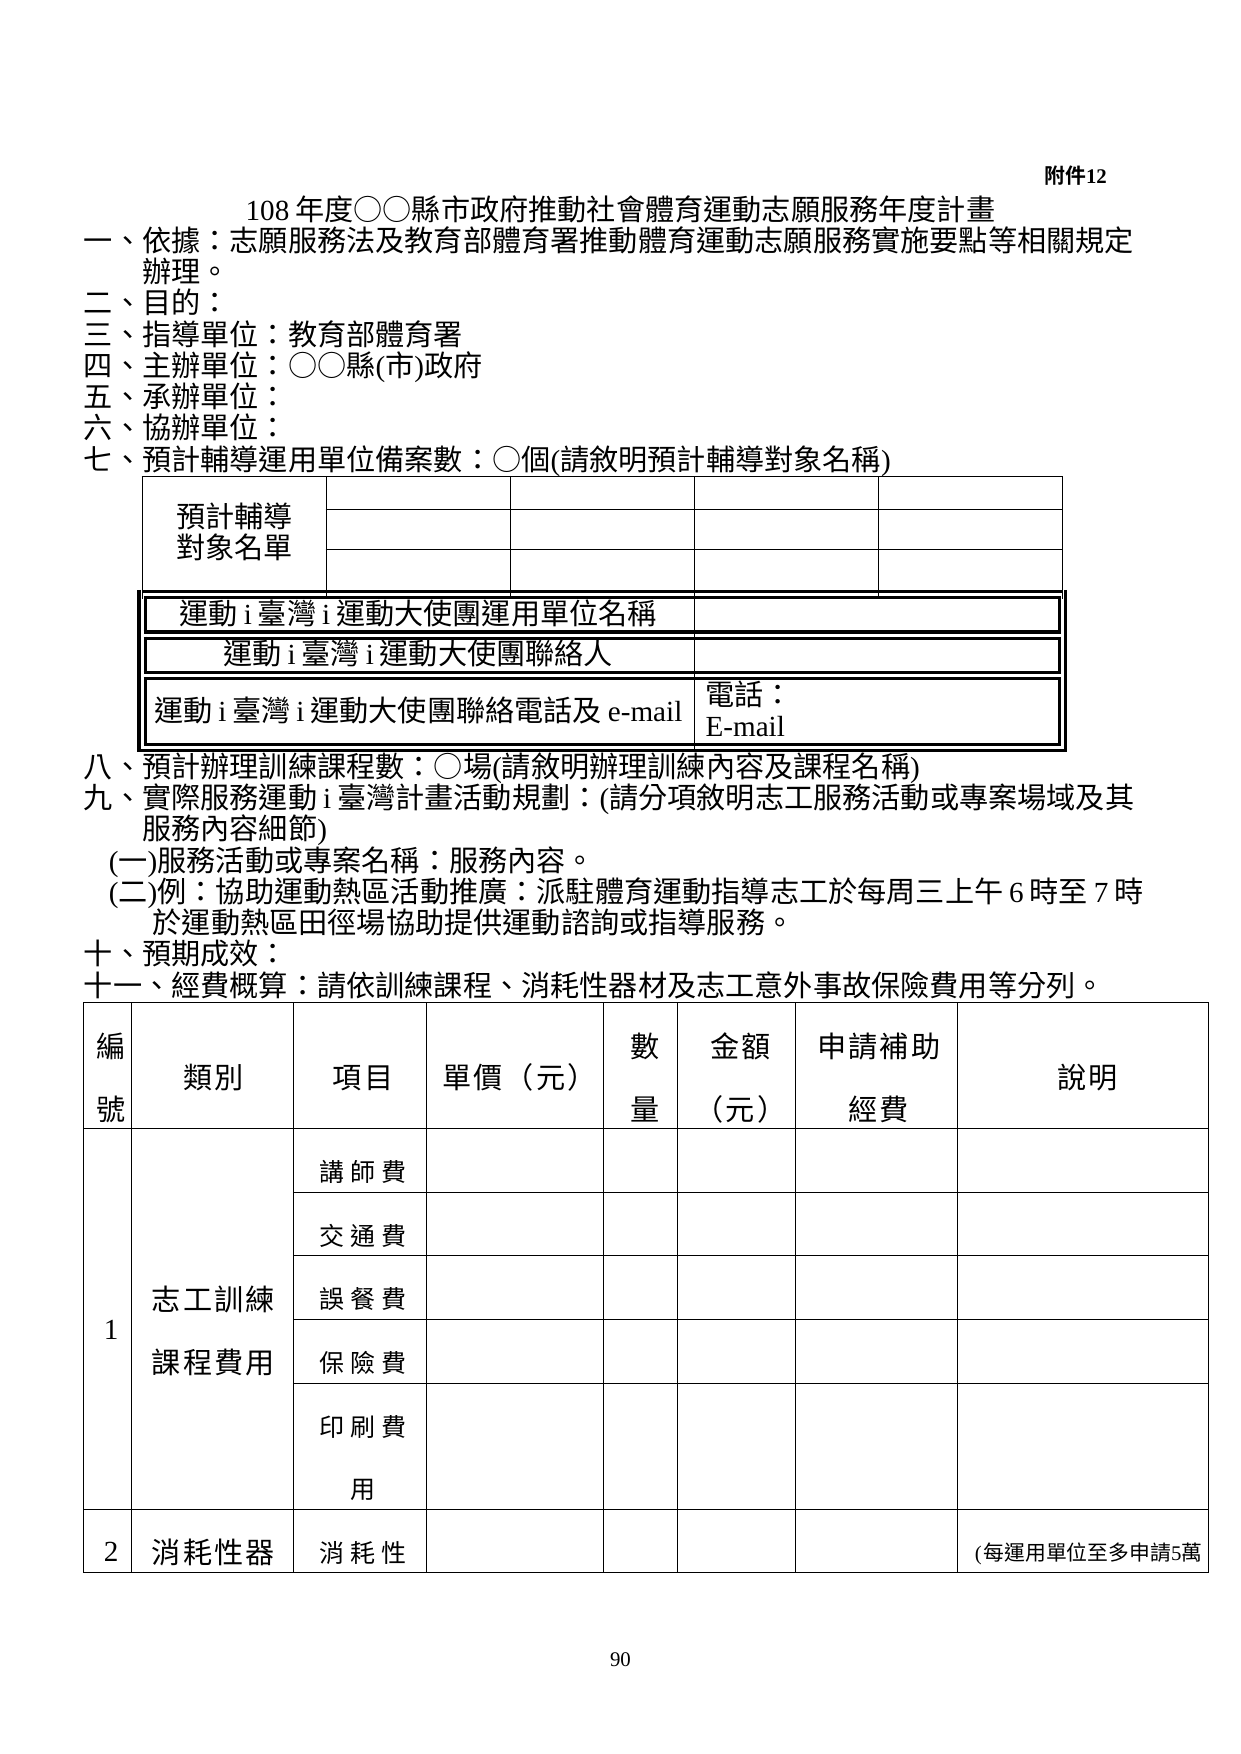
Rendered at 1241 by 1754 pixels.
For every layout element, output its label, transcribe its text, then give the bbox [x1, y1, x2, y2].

text 九、實際服務運動i臺灣計畫活動規劃：(請分項敘明志工服務活動或專案場域及其服務內容細節) [84, 783, 1157, 846]
table_cell [604, 1129, 677, 1192]
table_cell [695, 599, 1058, 630]
table_cell [695, 630, 1062, 671]
table_cell [678, 1384, 795, 1508]
table_cell [427, 1510, 603, 1572]
table_header [695, 477, 878, 508]
table_cell 運動i臺灣i運動大使團聯絡電話及e-mail [142, 671, 694, 743]
table_cell [958, 1384, 1208, 1508]
table_cell [796, 1320, 957, 1382]
table_header 編號 [84, 1003, 131, 1128]
table_cell [958, 1320, 1208, 1382]
table_header [327, 477, 510, 508]
table_header [511, 477, 694, 508]
text 二、目的： [84, 289, 1157, 320]
table_cell 志工訓練課程費用 [132, 1129, 293, 1508]
table_header 數量 [604, 1003, 677, 1128]
text (二)例：協助運動熱區活動推廣：派駐體育運動指導志工於每周三上午6時至7時於運動熱區田徑場協助提供運動諮詢或指導服務。 [109, 877, 1157, 940]
table_header 說明 [958, 1003, 1208, 1128]
table_cell 1 [84, 1129, 131, 1508]
table_cell [427, 1320, 603, 1382]
table_cell 誤餐費 [294, 1256, 426, 1319]
table_cell 印刷費用 [294, 1384, 426, 1508]
table_header 項目 [294, 1003, 426, 1128]
table_cell [327, 550, 510, 590]
text 附件12 [178, 132, 1107, 195]
table_header 單價（元） [427, 1003, 603, 1128]
table_cell [695, 550, 878, 590]
table_header 金額（元） [678, 1003, 795, 1128]
table_cell [604, 1384, 677, 1508]
text 十、預期成效： [84, 940, 1157, 971]
table_cell [427, 1256, 603, 1319]
table_cell [695, 510, 878, 549]
table_cell [604, 1193, 677, 1255]
table_cell [958, 1256, 1208, 1319]
text (一)服務活動或專案名稱：服務內容。 [109, 846, 1157, 877]
table_cell [327, 510, 510, 549]
table_cell [427, 1193, 603, 1255]
table_cell 消耗性器 [132, 1510, 293, 1572]
table_cell 運動i臺灣i運動大使團聯絡人 [142, 630, 694, 671]
table_cell [511, 550, 694, 590]
table_header [879, 477, 1062, 508]
table_cell [958, 1129, 1208, 1192]
table_header 申請補助經費 [796, 1003, 957, 1128]
text 七、預計輔導運用單位備案數：○個(請敘明預計輔導對象名稱) [84, 445, 1157, 476]
table_cell 消耗性 [294, 1510, 426, 1572]
text 四、主辦單位：○○縣(市)政府 [84, 351, 1157, 382]
table_cell [796, 1384, 957, 1508]
text 八、預計辦理訓練課程數：○場(請敘明辦理訓練內容及課程名稱) [84, 752, 1157, 783]
table_cell [604, 1256, 677, 1319]
table_cell [511, 510, 694, 549]
text 六、協辦單位： [84, 414, 1157, 445]
table_cell [796, 1193, 957, 1255]
text 三、指導單位：教育部體育署 [84, 320, 1157, 351]
table_cell [796, 1510, 957, 1572]
table_cell [678, 1320, 795, 1382]
table_cell [796, 1129, 957, 1192]
table_header 類別 [132, 1003, 293, 1128]
table_cell [678, 1510, 795, 1572]
table_header 預計輔導 對象名單 [143, 477, 326, 590]
table_cell [427, 1384, 603, 1508]
table_cell [879, 550, 1062, 590]
table_cell [427, 1129, 603, 1192]
table_cell 電話： E-mail [695, 671, 1062, 743]
table_cell [796, 1256, 957, 1319]
table_cell [678, 1256, 795, 1319]
table_cell [695, 640, 1058, 671]
table_cell [879, 593, 1062, 630]
table_cell 運動i臺灣i運動大使團運用單位名稱 [147, 599, 694, 630]
table_cell 2 [84, 1510, 131, 1572]
table_cell [958, 1193, 1208, 1255]
text 五、承辦單位： [84, 382, 1157, 414]
table_cell [604, 1320, 677, 1382]
table_cell [678, 1129, 795, 1192]
text 十一、經費概算：請依訓練課程、消耗性器材及志工意外事故保險費用等分列。 [84, 971, 1157, 1002]
table_cell [678, 1193, 795, 1255]
table_cell 保險費 [294, 1320, 426, 1382]
table_cell [879, 510, 1062, 549]
table_cell (每運用單位至多申請5萬 [958, 1510, 1208, 1572]
text 一、依據：志願服務法及教育部體育署推動體育運動志願服務實施要點等相關規定辦理。 [84, 226, 1157, 289]
table_cell [604, 1510, 677, 1572]
table_cell 交通費 [294, 1193, 426, 1255]
text 108年度○○縣市政府推動社會體育運動志願服務年度計畫 [84, 195, 1157, 226]
table_cell 講師費 [294, 1129, 426, 1192]
